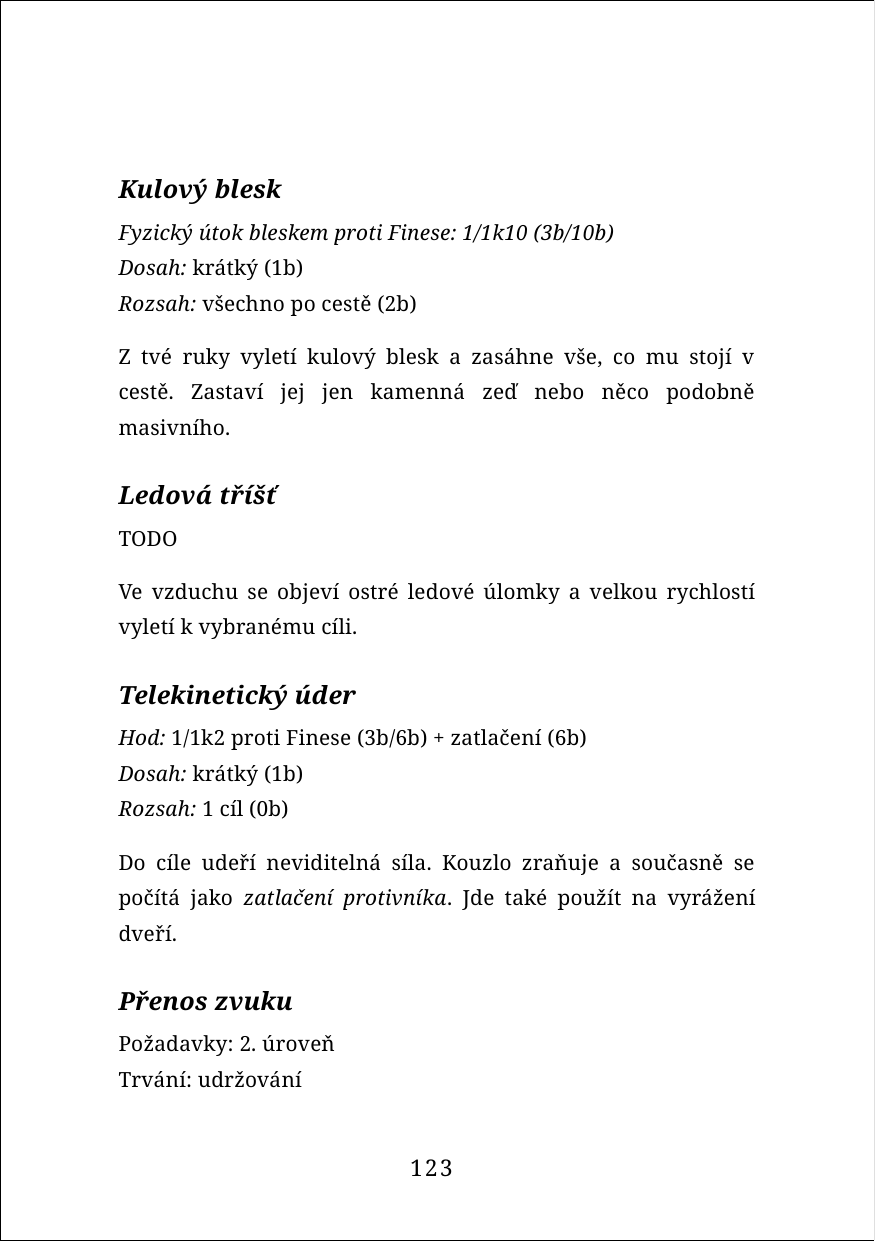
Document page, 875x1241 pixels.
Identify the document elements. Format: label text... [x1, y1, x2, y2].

text Hod: 1/1k2 proti Finese (3b/6b) + zatlačení (6b) Dosah: krátký (1b) Rozsah: 1 cíl (0b) [118, 723, 756, 823]
subtitle Kulový blesk [118, 172, 756, 206]
text Do cíle udeří neviditelná síla. Kouzlo zraňuje a současně se počítá jako zatlačení protivníka. Jde také použít na vyrážení dveří. [118, 848, 756, 947]
text Fyzický útok bleskem proti Finese: 1/1k10 (3b/10b) Dosah: krátký (1b) Rozsah: všechno po cestě (2b) [118, 218, 756, 317]
subtitle Ledová tříšť [118, 478, 756, 512]
text TODO [118, 524, 756, 552]
subtitle Přenos zvuku [118, 984, 756, 1018]
text Ve vzduchu se objeví ostré ledové úlomky a velkou rychlostí vyletí k vybranému cíli. [118, 577, 756, 641]
text Požadavky: 2. úroveň Trvání: udržování [118, 1029, 756, 1093]
subtitle Telekinetický úder [118, 677, 756, 712]
text Z tvé ruky vyletí kulový blesk a zasáhne vše, co mu stojí v cestě. Zastaví jej jen kamenná zeď nebo něco podobně masivního. [118, 342, 756, 441]
